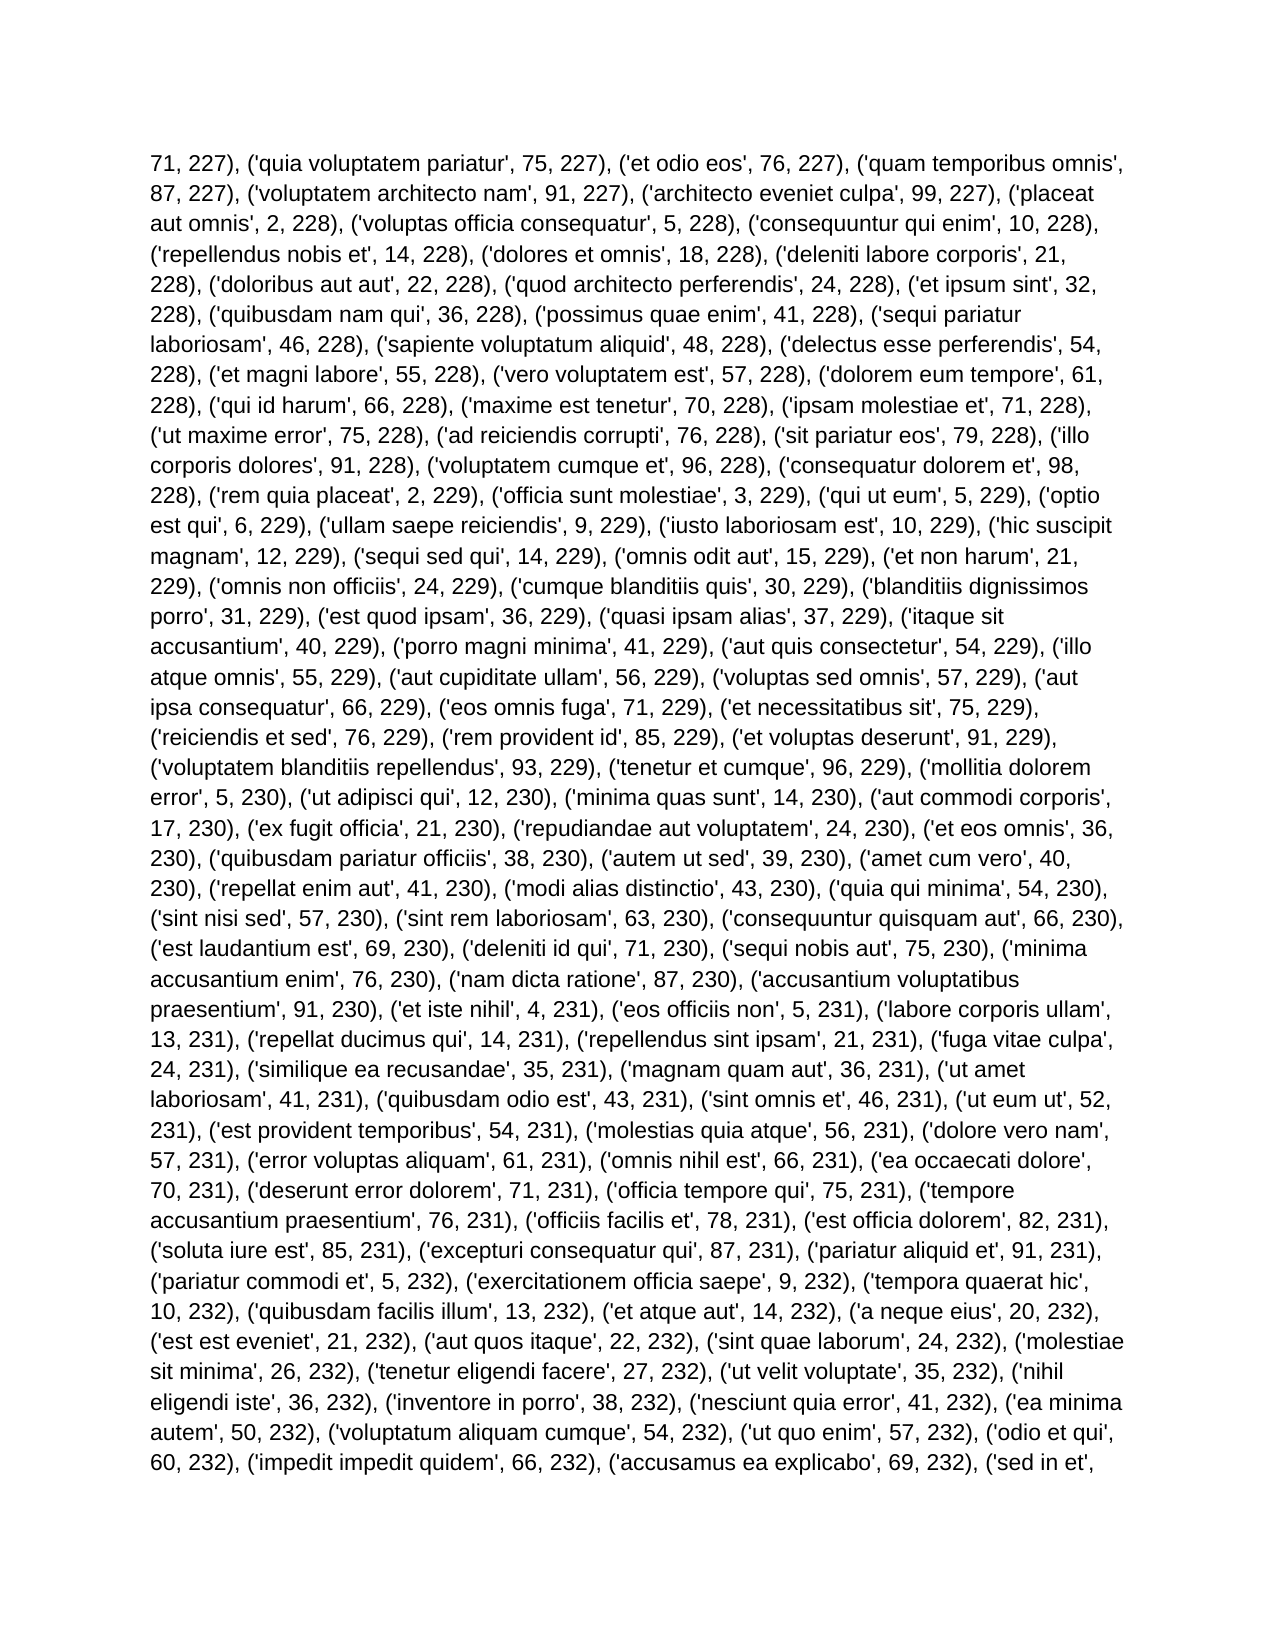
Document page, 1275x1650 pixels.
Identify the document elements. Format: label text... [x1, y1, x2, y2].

text 71, 227), ('quia voluptatem pariatur', 75, 227), ('et odio eos', 76, 227), ('quam temporibus omnis', 87, 227), ('voluptatem architecto nam', 91, 227), ('architecto eveniet culpa', 99, 227), ('placeat aut omnis', 2, 228), ('voluptas officia consequatur', 5, 228), ('consequuntur qui enim', 10, 228), ('repellendus nobis et', 14, 228), ('dolores et omnis', 18, 228), ('deleniti labore corporis', 21, 228), ('doloribus aut aut', 22, 228), ('quod architecto perferendis', 24, 228), ('et ipsum sint', 32, 228), ('quibusdam nam qui', 36, 228), ('possimus quae enim', 41, 228), ('sequi pariatur laboriosam', 46, 228), ('sapiente voluptatum aliquid', 48, 228), ('delectus esse perferendis', 54, 228), ('et magni labore', 55, 228), ('vero voluptatem est', 57, 228), ('dolorem eum tempore', 61, 228), ('qui id harum', 66, 228), ('maxime est tenetur', 70, 228), ('ipsam molestiae et', 71, 228), ('ut maxime error', 75, 228), ('ad reiciendis corrupti', 76, 228), ('sit pariatur eos', 79, 228), ('illo corporis dolores', 91, 228), ('voluptatem cumque et', 96, 228), ('consequatur dolorem et', 98, 228), ('rem quia placeat', 2, 229), ('officia sunt molestiae', 3, 229), ('qui ut eum', 5, 229), ('optio est qui', 6, 229), ('ullam saepe reiciendis', 9, 229), ('iusto laboriosam est', 10, 229), ('hic suscipit magnam', 12, 229), ('sequi sed qui', 14, 229), ('omnis odit aut', 15, 229), ('et non harum', 21, 229), ('omnis non officiis', 24, 229), ('cumque blanditiis quis', 30, 229), ('blanditiis dignissimos porro', 31, 229), ('est quod ipsam', 36, 229), ('quasi ipsam alias', 37, 229), ('itaque sit accusantium', 40, 229), ('porro magni minima', 41, 229), ('aut quis consectetur', 54, 229), ('illo atque omnis', 55, 229), ('aut cupiditate ullam', 56, 229), ('voluptas sed omnis', 57, 229), ('aut ipsa consequatur', 66, 229), ('eos omnis fuga', 71, 229), ('et necessitatibus sit', 75, 229), ('reiciendis et sed', 76, 229), ('rem provident id', 85, 229), ('et voluptas deserunt', 91, 229), ('voluptatem blanditiis repellendus', 93, 229), ('tenetur et cumque', 96, 229), ('mollitia dolorem error', 5, 230), ('ut adipisci qui', 12, 230), ('minima quas sunt', 14, 230), ('aut commodi corporis', 17, 230), ('ex fugit officia', 21, 230), ('repudiandae aut voluptatem', 24, 230), ('et eos omnis', 36, 230), ('quibusdam pariatur officiis', 38, 230), ('autem ut sed', 39, 230), ('amet cum vero', 40, 230), ('repellat enim aut', 41, 230), ('modi alias distinctio', 43, 230), ('quia qui minima', 54, 230), ('sint nisi sed', 57, 230), ('sint rem laboriosam', 63, 230), ('consequuntur quisquam aut', 66, 230), ('est laudantium est', 69, 230), ('deleniti id qui', 71, 230), ('sequi nobis aut', 75, 230), ('minima accusantium enim', 76, 230), ('nam dicta ratione', 87, 230), ('accusantium voluptatibus praesentium', 91, 230), ('et iste nihil', 4, 231), ('eos officiis non', 5, 231), ('labore corporis ullam', 13, 231), ('repellat ducimus qui', 14, 231), ('repellendus sint ipsam', 21, 231), ('fuga vitae culpa', 24, 231), ('similique ea recusandae', 35, 231), ('magnam quam aut', 36, 231), ('ut amet laboriosam', 41, 231), ('quibusdam odio est', 43, 231), ('sint omnis et', 46, 231), ('ut eum ut', 52, 231), ('est provident temporibus', 54, 231), ('molestias quia atque', 56, 231), ('dolore vero nam', 57, 231), ('error voluptas aliquam', 61, 231), ('omnis nihil est', 66, 231), ('ea occaecati dolore', 70, 231), ('deserunt error dolorem', 71, 231), ('officia tempore qui', 75, 231), ('tempore accusantium praesentium', 76, 231), ('officiis facilis et', 78, 231), ('est officia dolorem', 82, 231), ('soluta iure est', 85, 231), ('excepturi consequatur qui', 87, 231), ('pariatur aliquid et', 91, 231), ('pariatur commodi et', 5, 232), ('exercitationem officia saepe', 9, 232), ('tempora quaerat hic', 10, 232), ('quibusdam facilis illum', 13, 232), ('et atque aut', 14, 232), ('a neque eius', 20, 232), ('est est eveniet', 21, 232), ('aut quos itaque', 22, 232), ('sint quae laborum', 24, 232), ('molestiae sit minima', 26, 232), ('tenetur eligendi facere', 27, 232), ('ut velit voluptate', 35, 232), ('nihil eligendi iste', 36, 232), ('inventore in porro', 38, 232), ('nesciunt quia error', 41, 232), ('ea minima autem', 50, 232), ('voluptatum aliquam cumque', 54, 232), ('ut quo enim', 57, 232), ('odio et qui', 60, 232), ('impedit impedit quidem', 66, 232), ('accusamus ea explicabo', 69, 232), ('sed in et', [150, 150, 1125, 1475]
